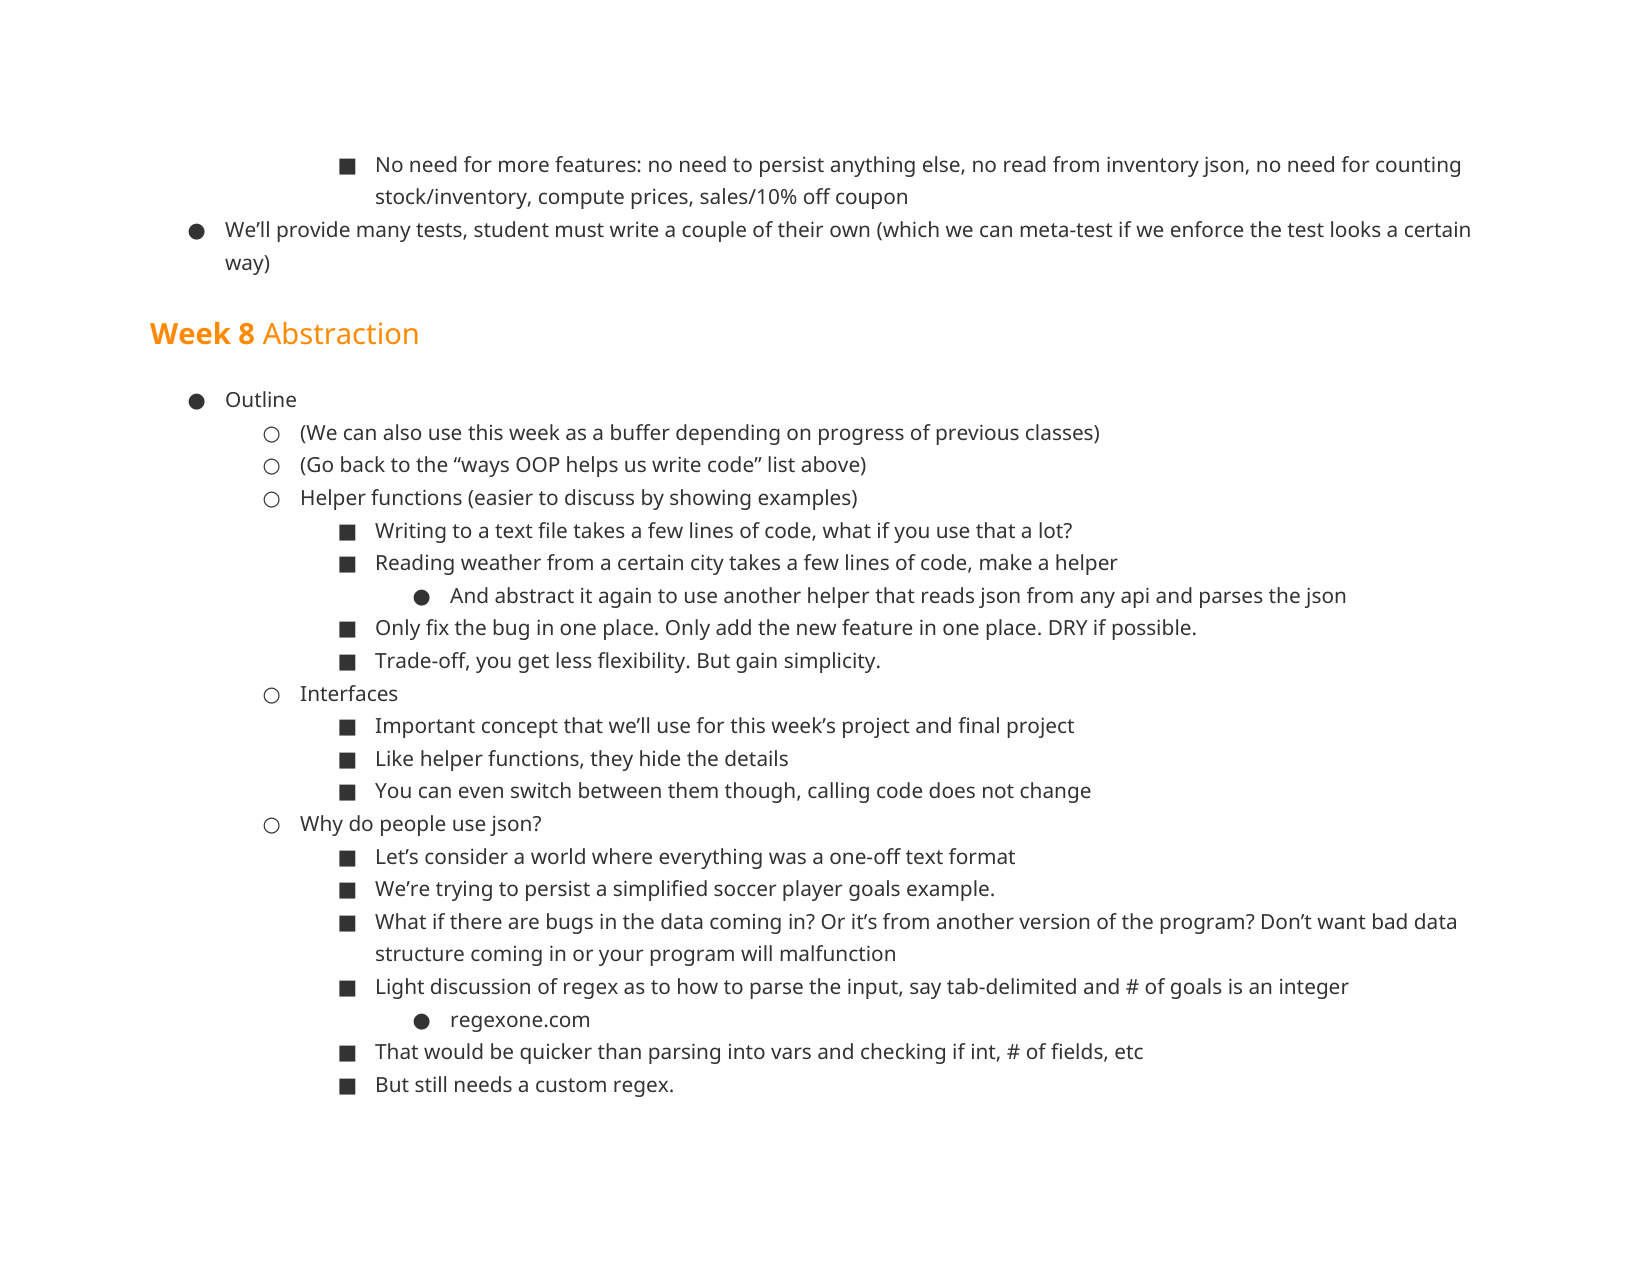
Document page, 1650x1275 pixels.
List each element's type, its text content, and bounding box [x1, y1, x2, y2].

list But still needs a custom regex. [337, 1070, 1500, 1098]
list Writing to a text file takes a few lines of code, what if you use that a lot? [337, 516, 1500, 544]
subtitle Week 8 Abstraction [150, 313, 1500, 353]
list Reading weather from a certain city takes a few lines of code, make a helper [337, 548, 1500, 577]
list Interfaces [262, 679, 1500, 707]
list Important concept that we’ll use for this week’s project and final project [337, 711, 1500, 740]
list Like helper functions, they hide the details [337, 744, 1500, 772]
list No need for more features: no need to persist anything else, no read from inventory json, no need for counting stock/inventory, compute prices, sales/10% off coupon [337, 150, 1500, 211]
list regexone.com [412, 1005, 1500, 1033]
list Trade-off, you get less flexibility. But gain simplicity. [337, 646, 1500, 674]
list (We can also use this week as a buffer depending on progress of previous classes) [262, 418, 1500, 446]
list Light discussion of regex as to how to parse the input, say tab-delimited and # of goals is an integer [337, 972, 1500, 1001]
list We’ll provide many tests, student must write a couple of their own (which we can meta-test if we enforce the test looks a certain way) [187, 215, 1500, 276]
list We’re trying to persist a simplified soccer player goals example. [337, 874, 1500, 903]
list And abstract it again to use another helper that reads json from any api and parses the json [412, 581, 1500, 609]
list Only fix the bug in one place. Only add the new feature in one place. DRY if possible. [337, 613, 1500, 642]
list You can even switch between them though, calling code does not change [337, 777, 1500, 805]
list (Go back to the “ways OOP helps us write code” list above) [262, 451, 1500, 479]
list That would be quicker than parsing into vars and checking if int, # of fields, etc [337, 1037, 1500, 1066]
list Outline [187, 385, 1500, 414]
list Let’s consider a world where everything was a one-off text format [337, 842, 1500, 870]
list Why do people use json? [262, 809, 1500, 838]
list What if there are bugs in the data coming in? Or it’s from another version of the program? Don’t want bad data structure coming in or your program will malfunction [337, 907, 1500, 968]
list Helper functions (easier to discuss by showing examples) [262, 483, 1500, 512]
